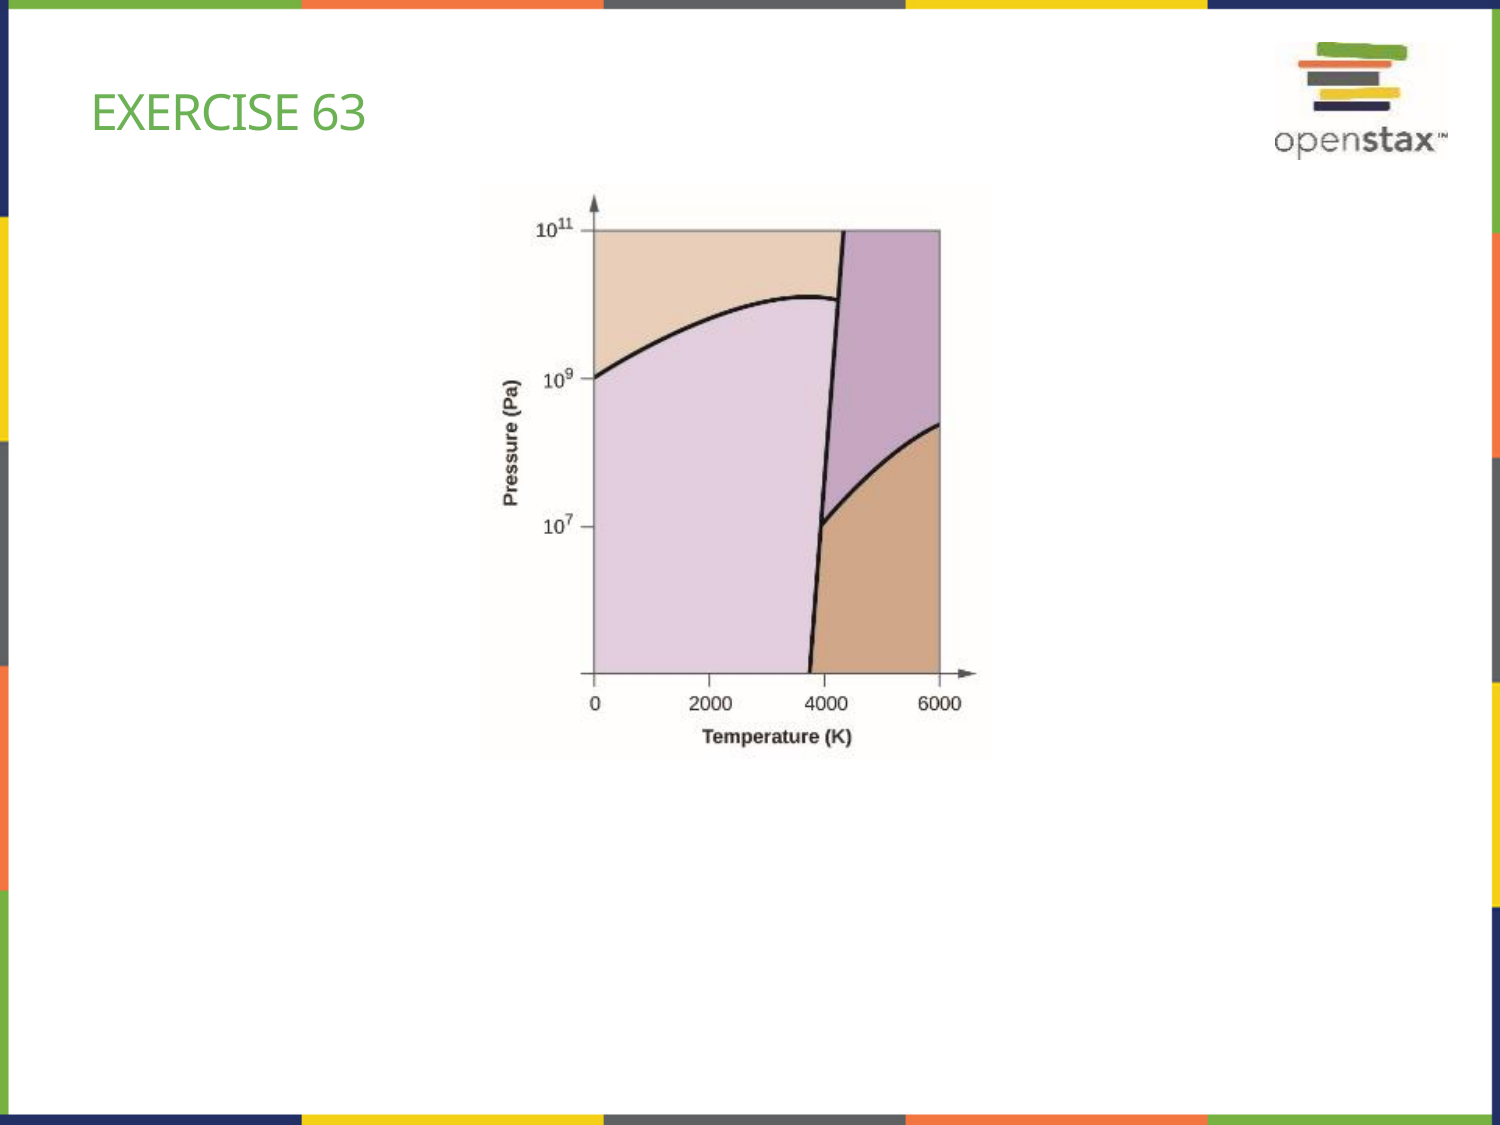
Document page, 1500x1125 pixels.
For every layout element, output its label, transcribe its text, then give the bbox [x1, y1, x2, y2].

picture [0, 0, 1500, 1125]
title Exercise 63 [75, 39, 1398, 148]
